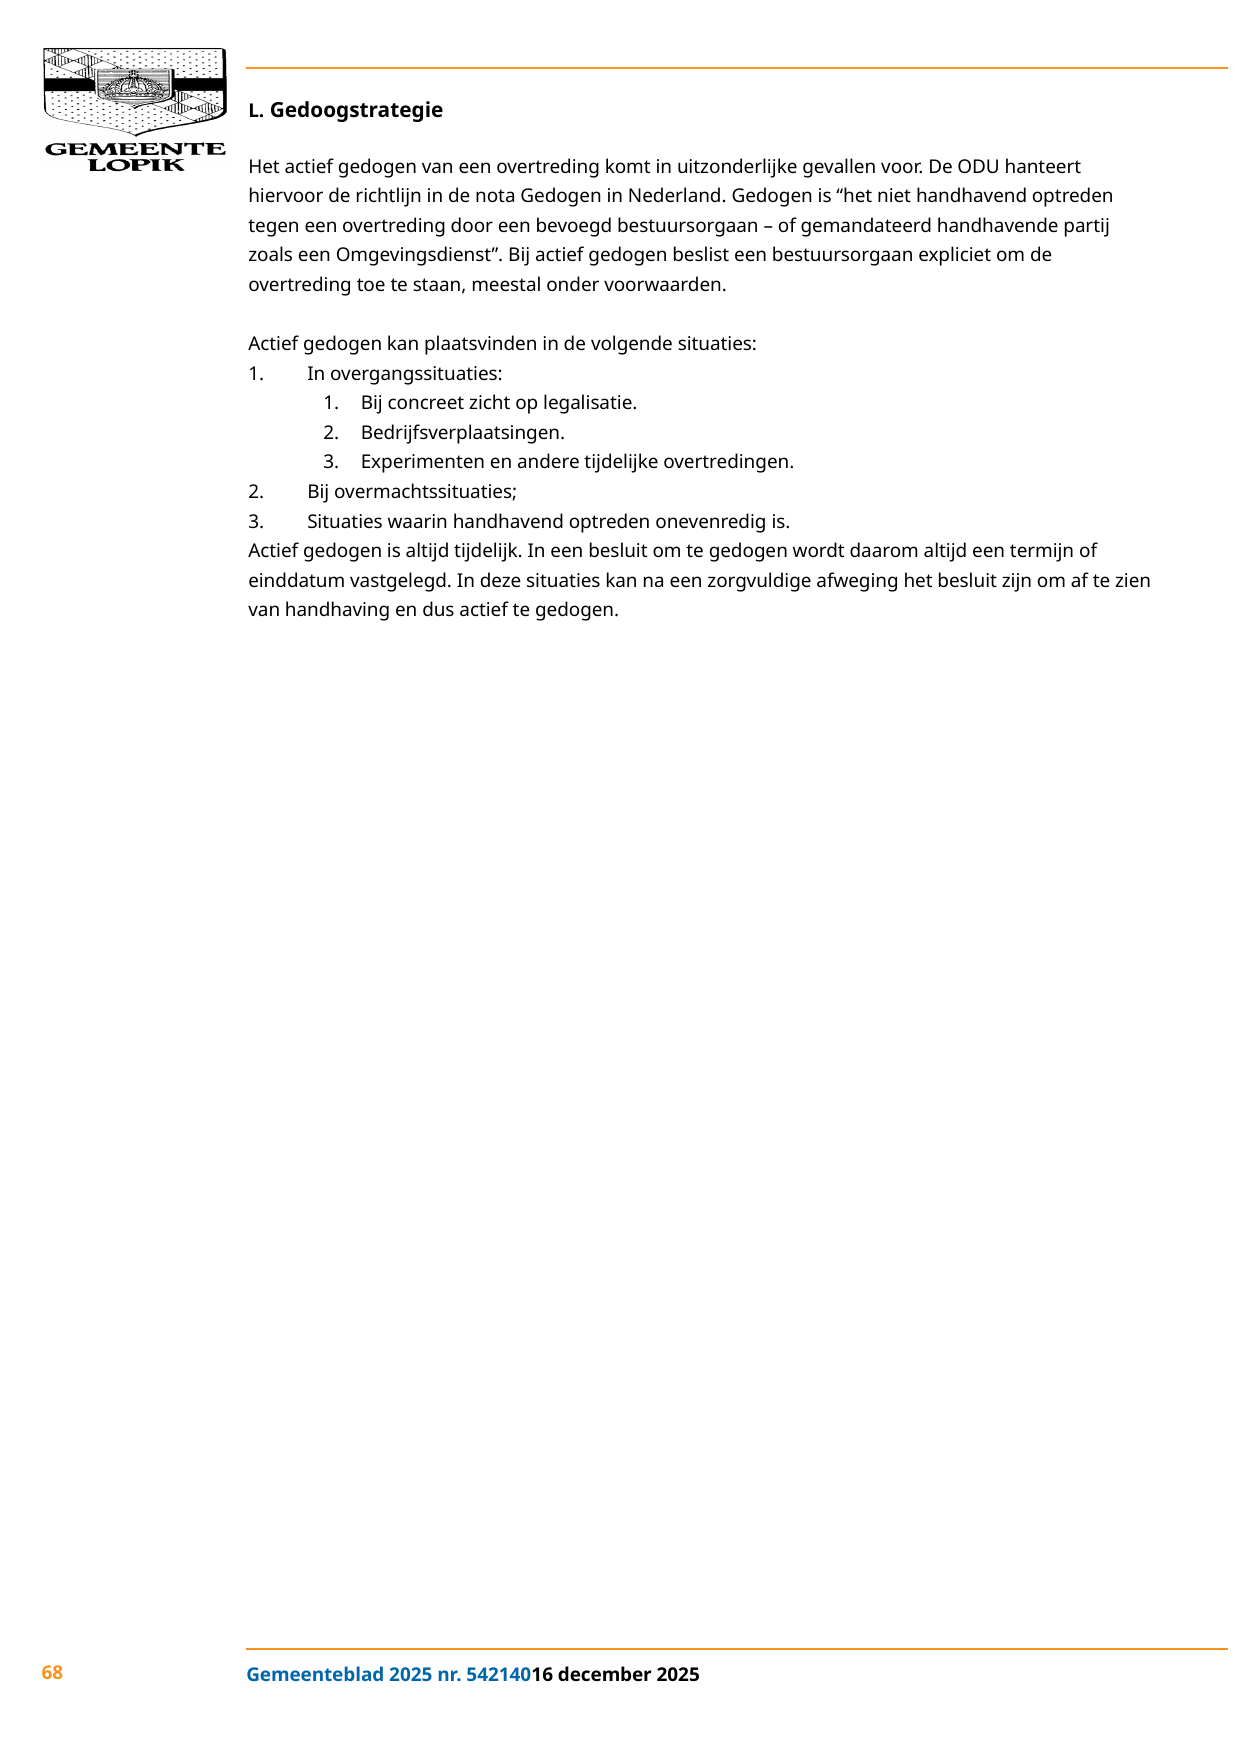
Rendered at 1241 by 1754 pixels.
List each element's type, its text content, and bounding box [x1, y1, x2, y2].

text L. Gedoogstrategie [248, 95, 1152, 123]
text Actief gedogen kan plaatsvinden in de volgende situaties: [248, 330, 1152, 356]
text Actief gedogen is altijd tijdelijk. In een besluit om te gedogen wordt daarom altijd een termijn of einddatum vastgelegd. In deze situaties kan na een zorgvuldige afweging het besluit zijn om af te zien van handhaving en dus actief te gedogen. [248, 537, 1152, 622]
list Bedrijfsverplaatsingen. [323, 419, 1152, 445]
text Het actief gedogen van een overtreding komt in uitzonderlijke gevallen voor. De ODU hanteert hiervoor de richtlijn in de nota Gedogen in Nederland. Gedogen is “het niet handhavend optreden tegen een overtreding door een bevoegd bestuursorgaan – of gemandateerd handhavende partij zoals een Omgevingsdienst”. Bij actief gedogen beslist een bestuursorgaan expliciet om de overtreding toe te staan, meestal onder voorwaarden. [248, 153, 1152, 297]
list Situaties waarin handhavend optreden onevenredig is. [248, 508, 1152, 534]
picture [41, 47, 231, 172]
list Bij concreet zicht op legalisatie. [323, 389, 1152, 415]
list Experimenten en andere tijdelijke overtredingen. [323, 449, 1152, 474]
list In overgangssituaties: [248, 360, 1152, 386]
list Bij overmachtssituaties; [248, 478, 1152, 504]
